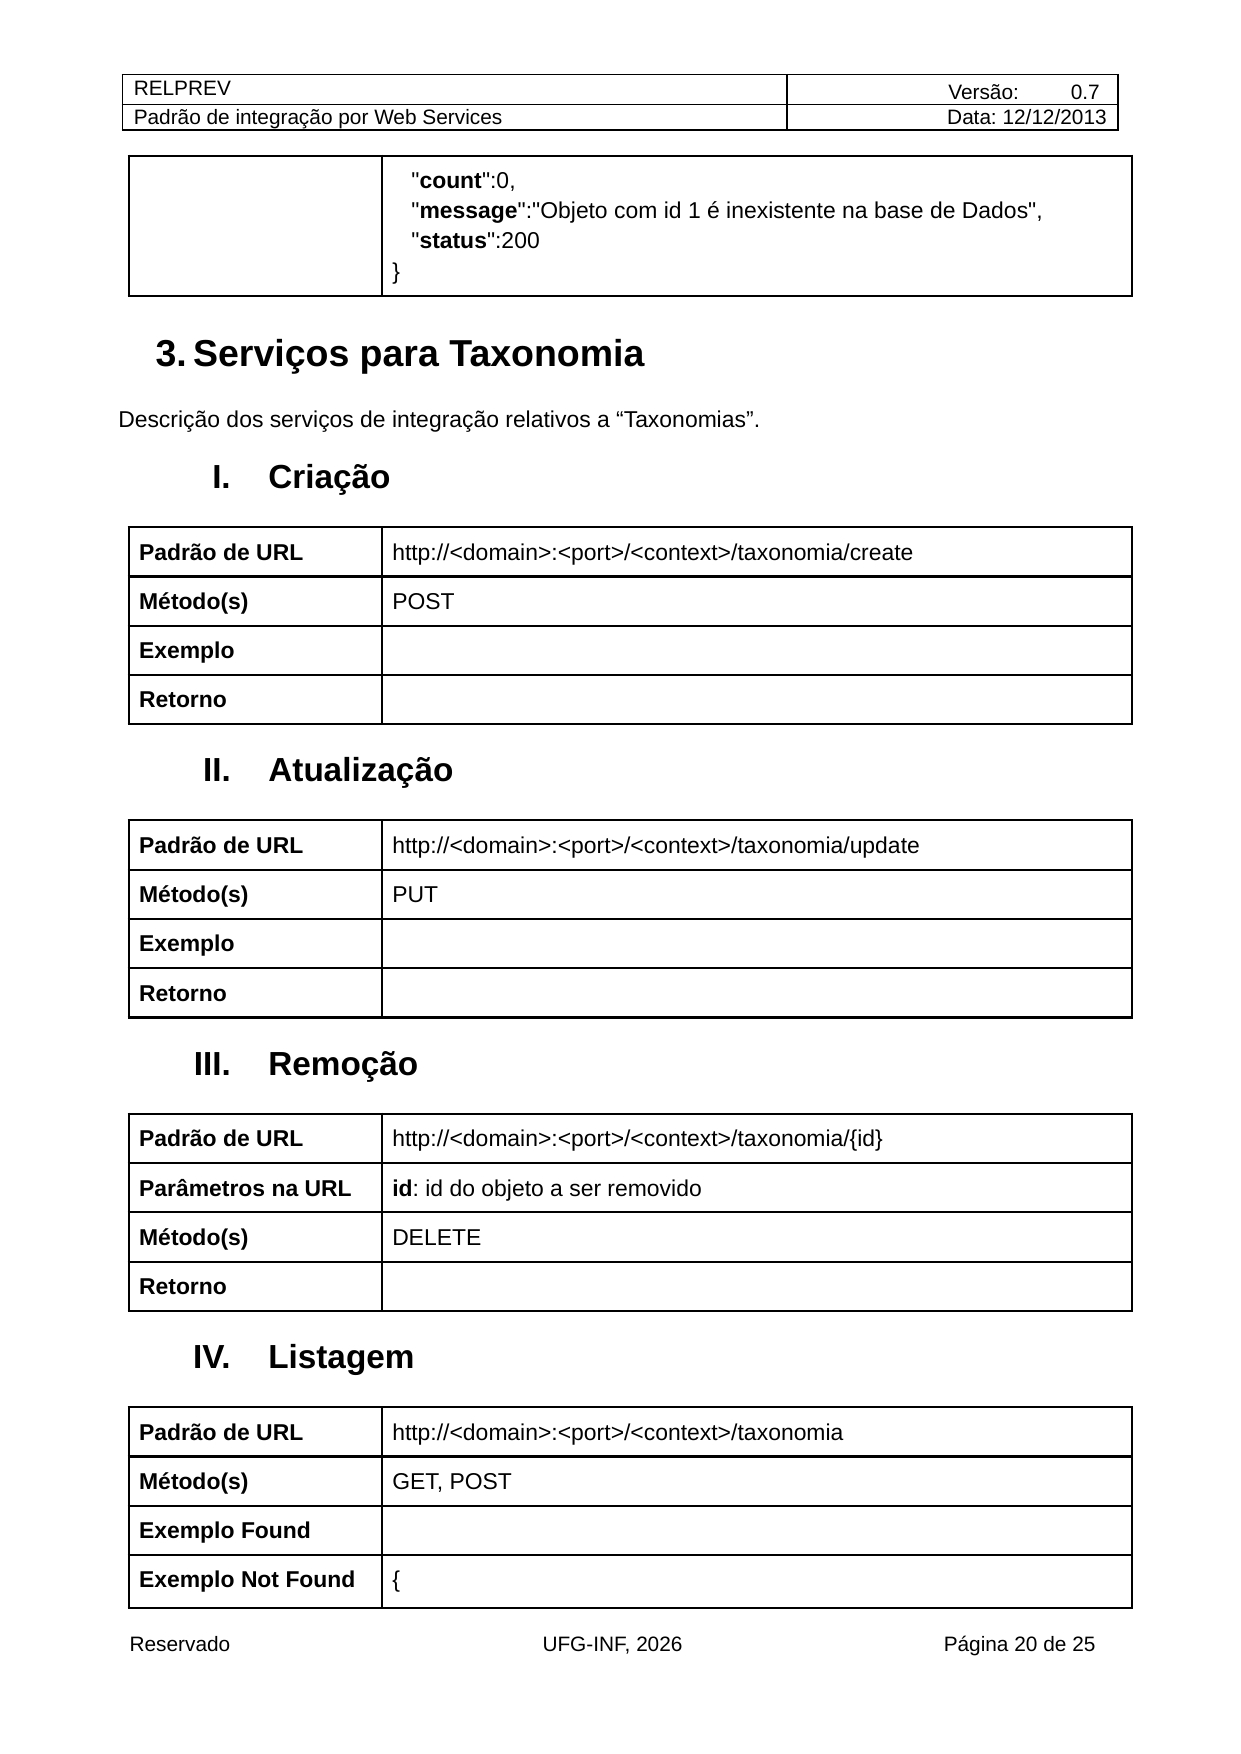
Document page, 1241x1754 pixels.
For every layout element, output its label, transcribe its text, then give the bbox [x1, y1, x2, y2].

table_cell [383, 969, 1131, 1016]
table_cell [383, 1507, 1131, 1554]
subtitle Listagem [231, 1337, 1122, 1375]
table_cell [383, 920, 1131, 967]
table_header http://<domain>:<port>/<context>/taxonomia/update [383, 821, 1131, 869]
table_cell Exemplo Not Found [130, 1556, 381, 1607]
table_header Padrão de URL [130, 1408, 381, 1455]
subtitle Atualização [231, 750, 1122, 789]
table_cell [383, 676, 1131, 723]
table_header Padrão de URL [130, 821, 381, 869]
table_header http://<domain>:<port>/<context>/taxonomia [383, 1408, 1131, 1455]
table_cell [383, 1263, 1131, 1310]
table_cell Exemplo [130, 627, 381, 674]
table_cell PUT [383, 871, 1131, 918]
subtitle Criação [231, 457, 1122, 495]
table_cell Retorno [130, 969, 381, 1016]
table_cell { [383, 1556, 1131, 1607]
table_cell Método(s) [130, 1213, 381, 1261]
table_cell [130, 157, 381, 294]
subtitle Serviços para Taxonomia [155, 331, 1122, 374]
table_header Padrão de URL [130, 528, 381, 575]
table_cell DELETE [383, 1213, 1131, 1261]
table_cell Exemplo [130, 920, 381, 967]
table_header http://<domain>:<port>/<context>/taxonomia/{id} [383, 1115, 1131, 1162]
table_cell Método(s) [130, 578, 381, 624]
table_cell GET, POST [383, 1458, 1131, 1504]
table_cell [383, 627, 1131, 674]
table_cell Retorno [130, 676, 381, 723]
table_header http://<domain>:<port>/<context>/taxonomia/create [383, 528, 1131, 575]
subtitle Remoção [231, 1043, 1122, 1082]
table_header Padrão de URL [130, 1115, 381, 1162]
table_cell id: id do objeto a ser removido [383, 1164, 1131, 1211]
table_cell "count":0, "message":"Objeto com id 1 é inexistente na base de Dados", "status":200 } [383, 157, 1131, 294]
table_cell Método(s) [130, 871, 381, 918]
table_cell Retorno [130, 1263, 381, 1310]
text Descrição dos serviços de integração relativos a “Taxonomias”. [118, 406, 1122, 432]
table_cell Parâmetros na URL [130, 1164, 381, 1211]
table_cell Método(s) [130, 1458, 381, 1504]
table_cell POST [383, 578, 1131, 624]
table_cell Exemplo Found [130, 1507, 381, 1554]
